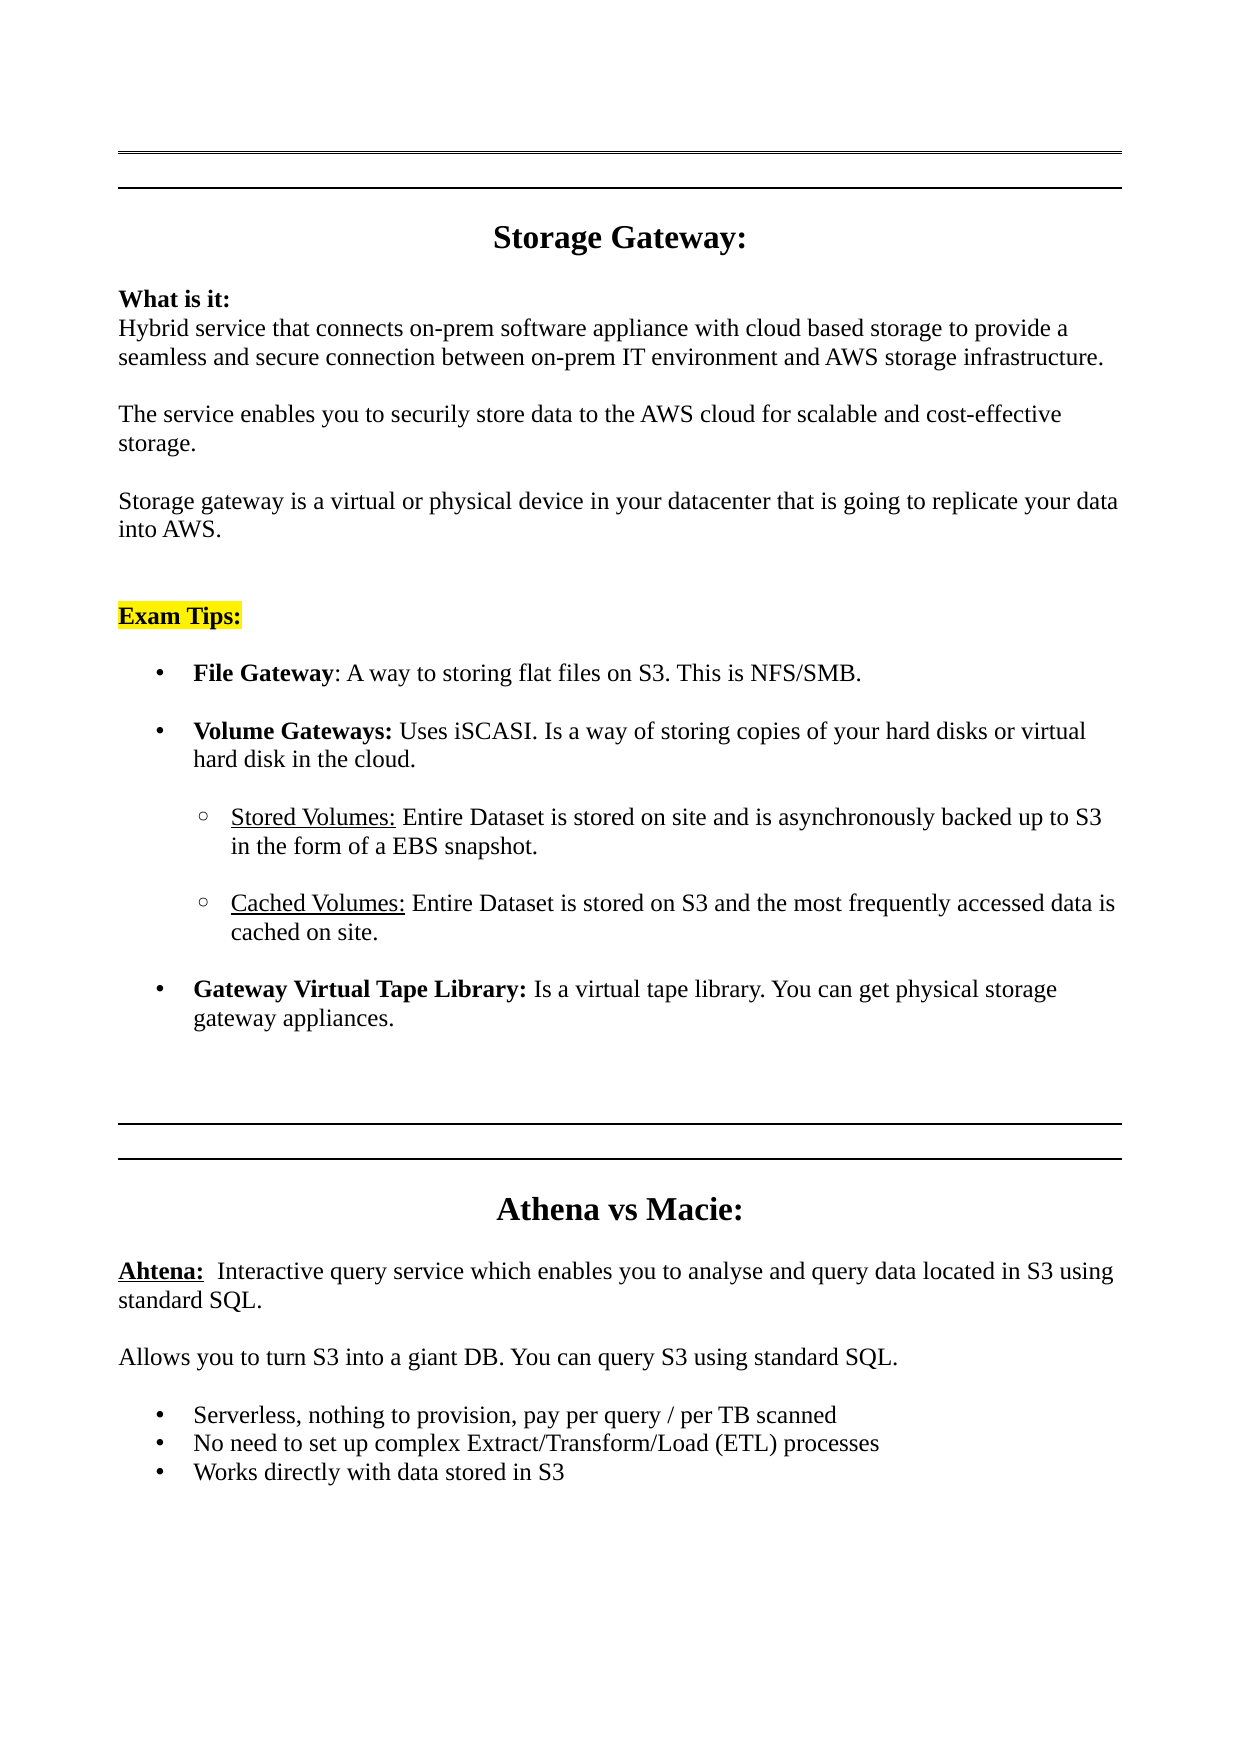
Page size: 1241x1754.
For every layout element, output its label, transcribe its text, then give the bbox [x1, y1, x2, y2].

text Exam Tips: [118, 601, 1122, 629]
text Ahtena: Interactive query service which enables you to analyse and query data located in S3 using standard SQL. [118, 1256, 1122, 1313]
text Storage gateway is a virtual or physical device in your datacenter that is going to replicate your data into AWS. [118, 486, 1122, 543]
list File Gateway: A way to storing flat files on S3. This is NFS/SMB. [156, 658, 1122, 687]
text Allows you to turn S3 into a giant DB. You can query S3 using standard SQL. [118, 1342, 1122, 1371]
list Stored Volumes: Entire Dataset is stored on site and is asynchronously backed up to S3 in the form of a EBS snapshot. [193, 802, 1122, 859]
text The service enables you to securily store data to the AWS cloud for scalable and cost-effective storage. [118, 399, 1122, 457]
list Gateway Virtual Tape Library: Is a virtual tape library. You can get physical storage gateway appliances. [156, 974, 1122, 1032]
list Volume Gateways: Uses iSCASI. Is a way of storing copies of your hard disks or virtual hard disk in the cloud. [156, 716, 1122, 773]
text Hybrid service that connects on-prem software appliance with cloud based storage to provide a seamless and secure connection between on-prem IT environment and AWS storage infrastructure. [118, 313, 1122, 371]
list No need to set up complex Extract/Transform/Load (ETL) processes [156, 1428, 1122, 1457]
list Cached Volumes: Entire Dataset is stored on S3 and the most frequently accessed data is cached on site. [193, 888, 1122, 946]
text What is it: [118, 284, 1122, 313]
list Serverless, nothing to provision, pay per query / per TB scanned [156, 1400, 1122, 1428]
list Works directly with data stored in S3 [156, 1457, 1122, 1486]
text Athena vs Macie: [118, 1189, 1122, 1227]
text Storage Gateway: [118, 217, 1122, 256]
